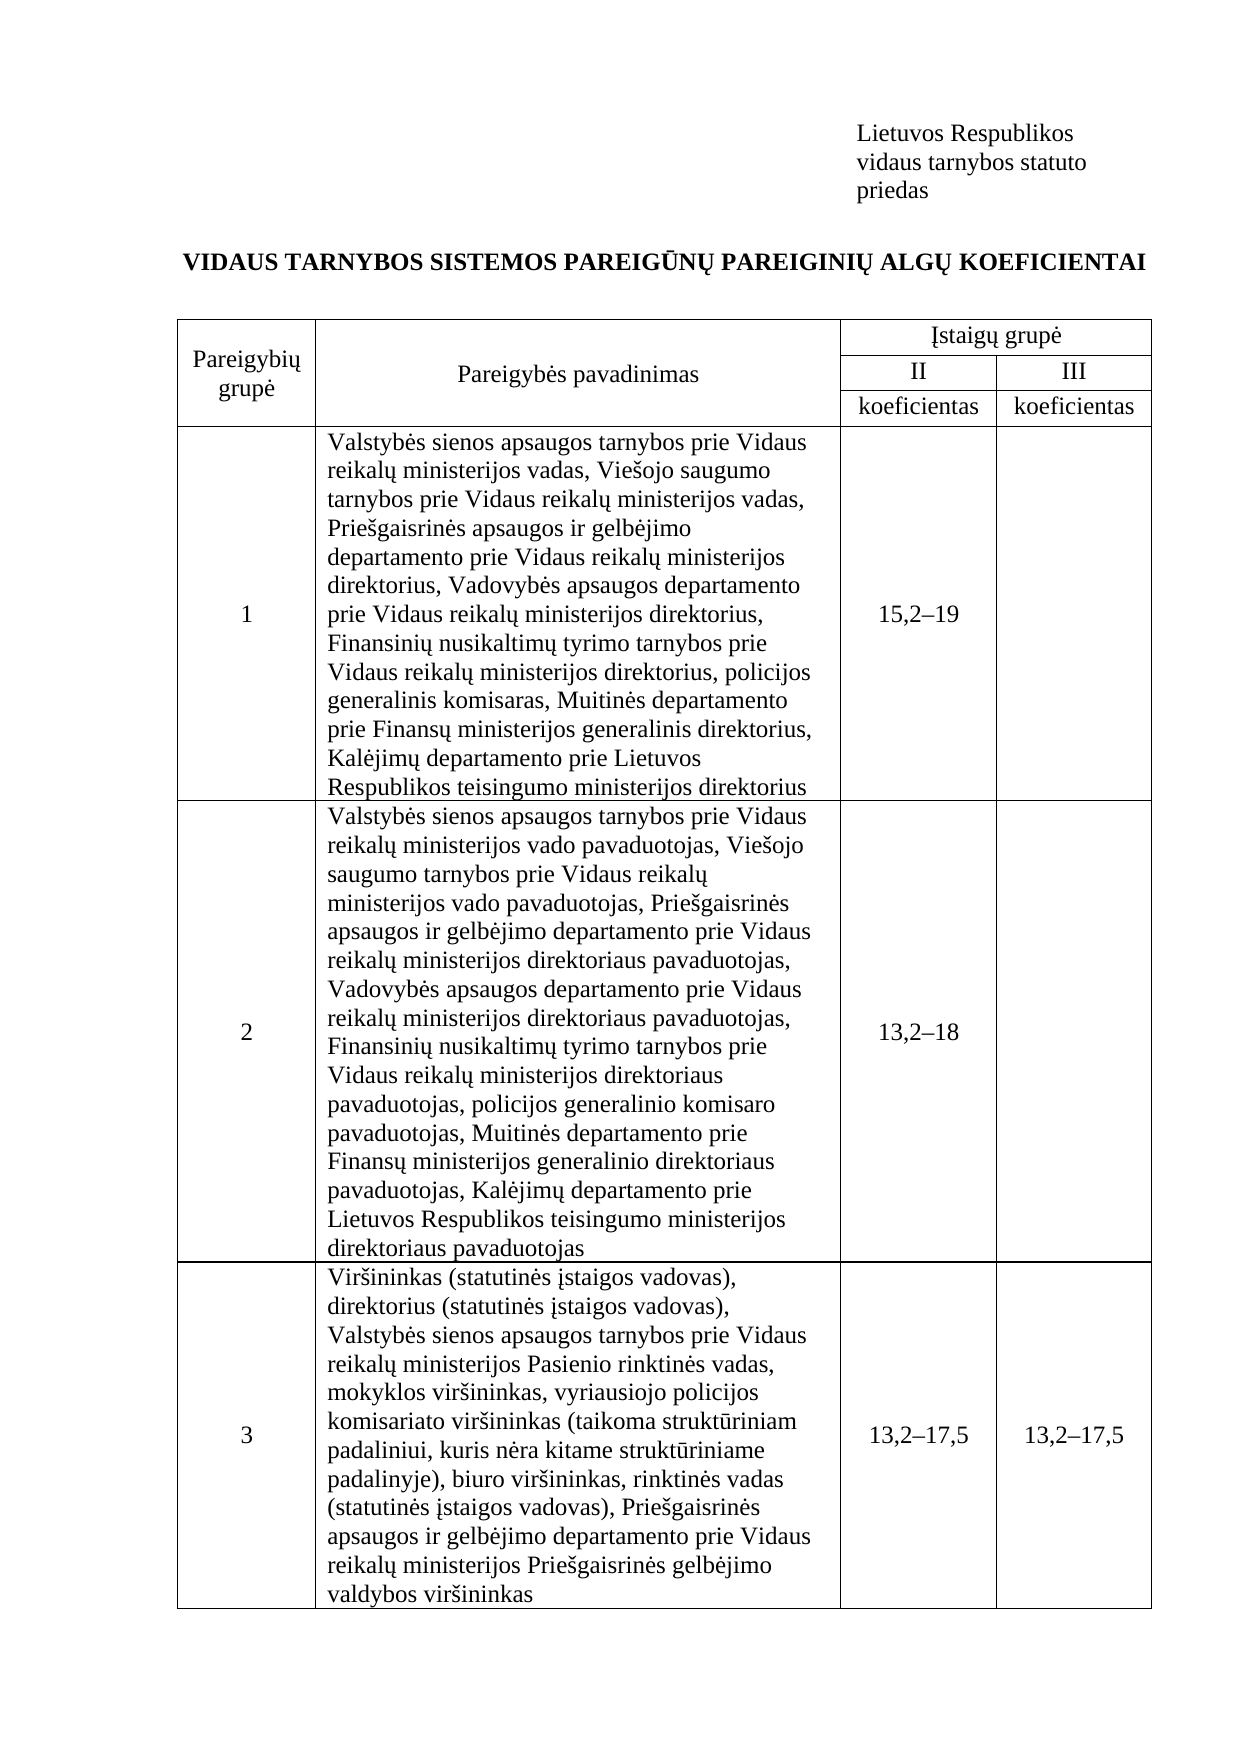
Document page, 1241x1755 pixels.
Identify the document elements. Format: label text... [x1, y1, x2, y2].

table_cell [997, 427, 1151, 800]
table_cell 2 [178, 801, 315, 1261]
table_cell 1 [178, 427, 315, 800]
table_header Pareigybių grupė [178, 320, 315, 426]
table_header Pareigybės pavadinimas [316, 320, 840, 426]
table_cell 3 [178, 1263, 315, 1607]
table_header Įstaigų grupė [841, 320, 1151, 355]
table_cell III [997, 356, 1151, 390]
text vidaus tarnybos statuto [856, 147, 1152, 176]
table_cell [997, 801, 1151, 1261]
table_cell Viršininkas (statutinės įstaigos vadovas), direktorius (statutinės įstaigos vadovas), Valstybės sienos apsaugos tarnybos prie Vidaus reikalų ministerijos Pasienio rinktinės vadas, mokyklos viršininkas, vyriausiojo policijos komisariato viršininkas (taikoma struktūriniam padaliniui, kuris nėra kitame struktūriniame padalinyje), biuro viršininkas, rinktinės vadas (statutinės įstaigos vadovas), Priešgaisrinės apsaugos ir gelbėjimo departamento prie Vidaus reikalų ministerijos Priešgaisrinės gelbėjimo valdybos viršininkas [316, 1263, 840, 1607]
table_cell Valstybės sienos apsaugos tarnybos prie Vidaus reikalų ministerijos vado pavaduotojas, Viešojo saugumo tarnybos prie Vidaus reikalų ministerijos vado pavaduotojas, Priešgaisrinės apsaugos ir gelbėjimo departamento prie Vidaus reikalų ministerijos direktoriaus pavaduotojas, Vadovybės apsaugos departamento prie Vidaus reikalų ministerijos direktoriaus pavaduotojas, Finansinių nusikaltimų tyrimo tarnybos prie Vidaus reikalų ministerijos direktoriaus pavaduotojas, policijos generalinio komisaro pavaduotojas, Muitinės departamento prie Finansų ministerijos generalinio direktoriaus pavaduotojas, Kalėjimų departamento prie Lietuvos Respublikos teisingumo ministerijos direktoriaus pavaduotojas [316, 801, 840, 1261]
table_cell 15,2–19 [841, 427, 996, 800]
table_cell 13,2–17,5 [997, 1263, 1151, 1607]
text Lietuvos Respublikos [856, 118, 1152, 147]
table_cell 13,2–18 [841, 801, 996, 1261]
text priedas [856, 176, 1152, 204]
table_cell Valstybės sienos apsaugos tarnybos prie Vidaus reikalų ministerijos vadas, Viešojo saugumo tarnybos prie Vidaus reikalų ministerijos vadas, Priešgaisrinės apsaugos ir gelbėjimo departamento prie Vidaus reikalų ministerijos direktorius, Vadovybės apsaugos departamento prie Vidaus reikalų ministerijos direktorius, Finansinių nusikaltimų tyrimo tarnybos prie Vidaus reikalų ministerijos direktorius, policijos generalinis komisaras, Muitinės departamento prie Finansų ministerijos generalinis direktorius, Kalėjimų departamento prie Lietuvos Respublikos teisingumo ministerijos direktorius [316, 427, 840, 800]
table_cell II [841, 356, 996, 390]
text VIDAUS TARNYBOS SISTEMOS PAREIGŪNŲ PAREIGINIŲ ALGŲ KOEFICIENTAI [177, 247, 1152, 276]
table_cell koeficientas [841, 391, 996, 426]
table_cell koeficientas [997, 391, 1151, 426]
table_cell 13,2–17,5 [841, 1263, 996, 1607]
